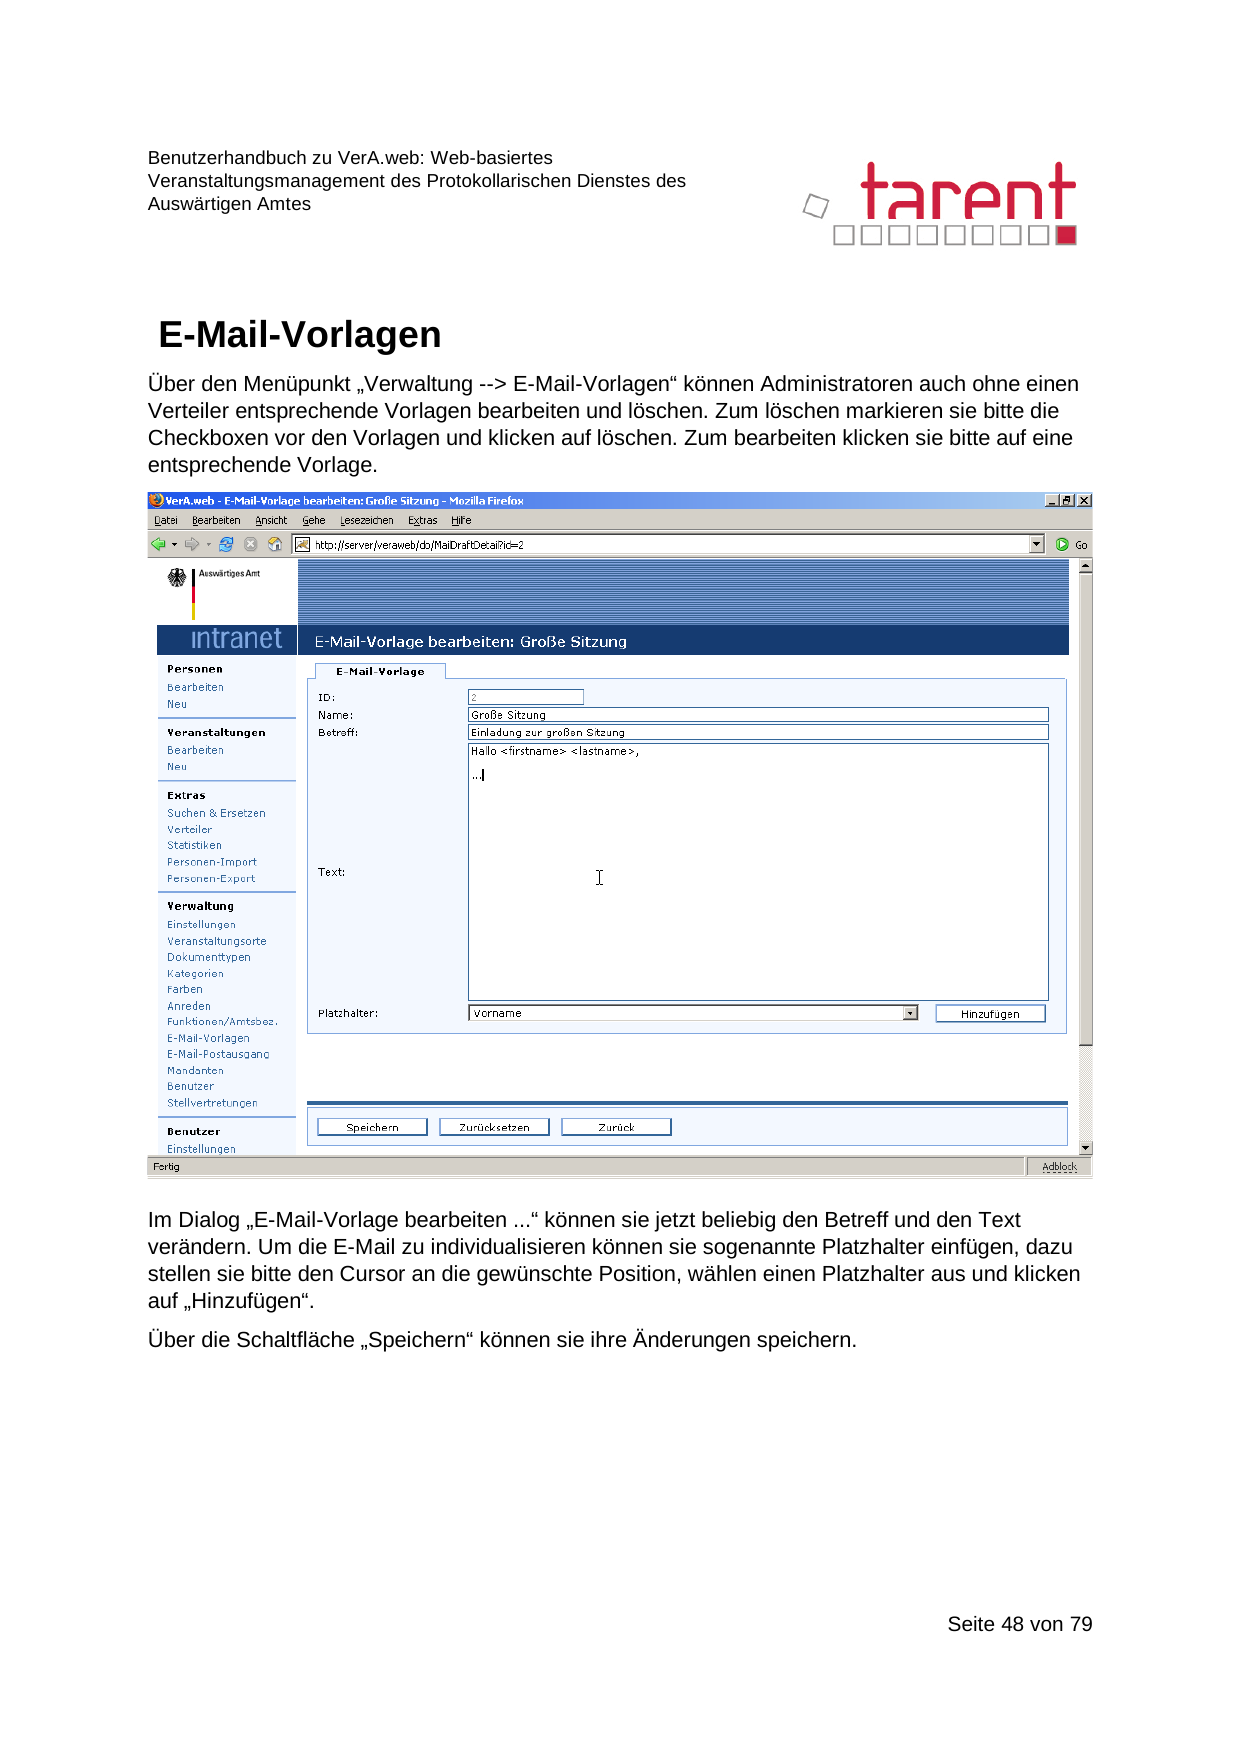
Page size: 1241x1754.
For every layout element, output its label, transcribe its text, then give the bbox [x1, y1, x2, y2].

text Im Dialog „E-Mail-Vorlage bearbeiten ...“ können sie jetzt beliebig den Betreff und den Text verändern. Um die E-Mail zu individualisieren können sie sogenannte Platzhalter einfügen, dazu stellen sie bitte den Cursor an die gewünschte Position, wählen einen Platzhalter aus und klicken auf „Hinzufügen“. [148, 1179, 1092, 1313]
text Über die Schaltfläche „Speichern“ können sie ihre Änderungen speichern. [148, 1328, 1092, 1352]
text Über den Menüpunkt „Verwaltung --> E-Mail-Vorlagen“ können Administratoren auch ohne einen Verteiler entsprechende Vorlagen bearbeiten und löschen. Zum löschen markieren sie bitte die Checkboxen vor den Vorlagen und klicken auf löschen. Zum bearbeiten klicken sie bitte auf eine entsprechende Vorlage. [148, 372, 1092, 477]
picture [147, 492, 1093, 1179]
subtitle E-Mail-Vorlagen [148, 313, 1092, 355]
picture [790, 151, 1091, 255]
